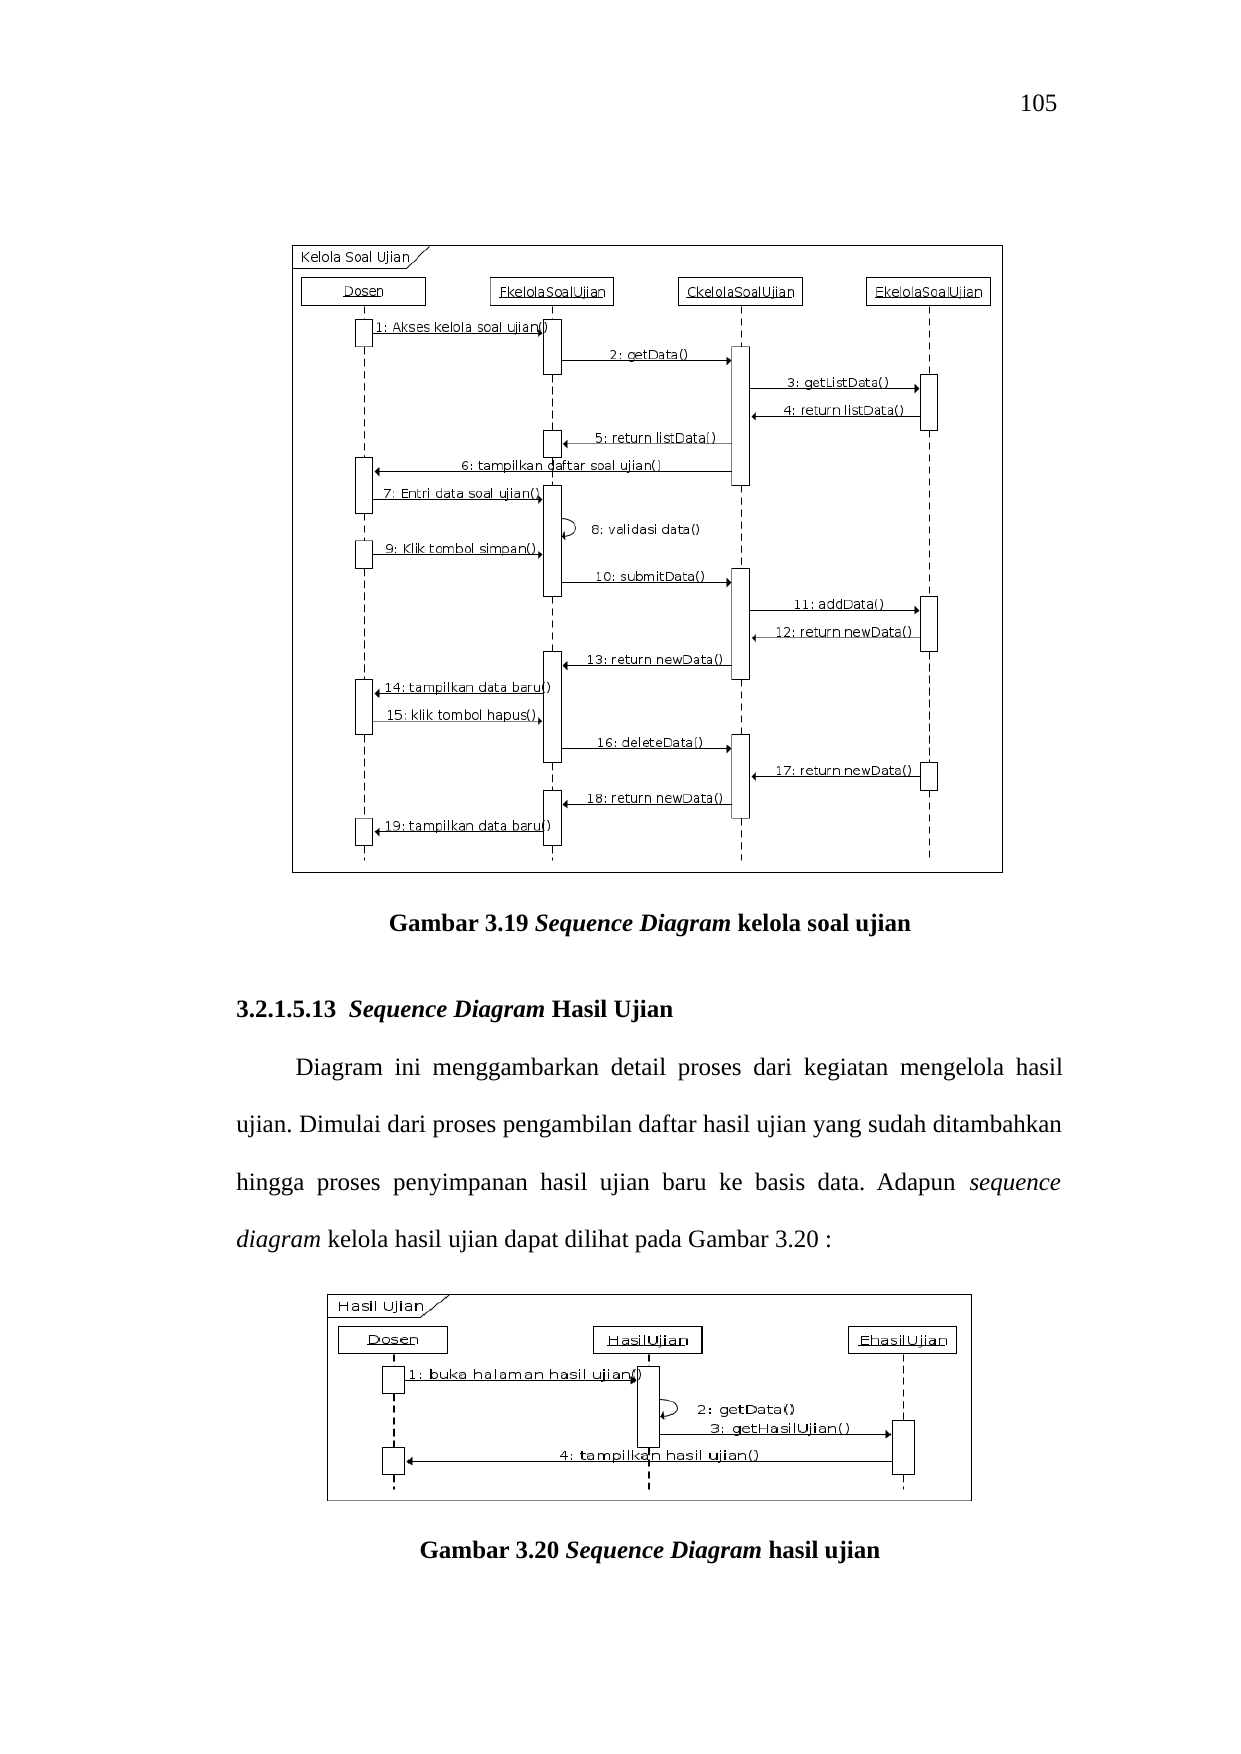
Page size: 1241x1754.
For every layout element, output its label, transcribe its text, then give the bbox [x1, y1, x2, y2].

text Diagram ini menggambarkan detail proses dari kegiatan mengelola hasil ujian. Dimulai dari proses pengambilan daftar hasil ujian yang sudah ditambahkan hingga proses penyimpanan hasil ujian baru ke basis data. Adapun sequence diagram kelola hasil ujian dapat dilihat pada Gambar 3.20 : [236, 1052, 1063, 1253]
subtitle Sequence Diagram Hasil Ujian [236, 994, 1063, 1023]
picture [318, 1287, 981, 1507]
picture [290, 237, 1010, 880]
text Gambar 3.19 Sequence Diagram kelola soal ujian [290, 880, 1009, 937]
text Gambar 3.20 Sequence Diagram hasil ujian [319, 1507, 980, 1564]
